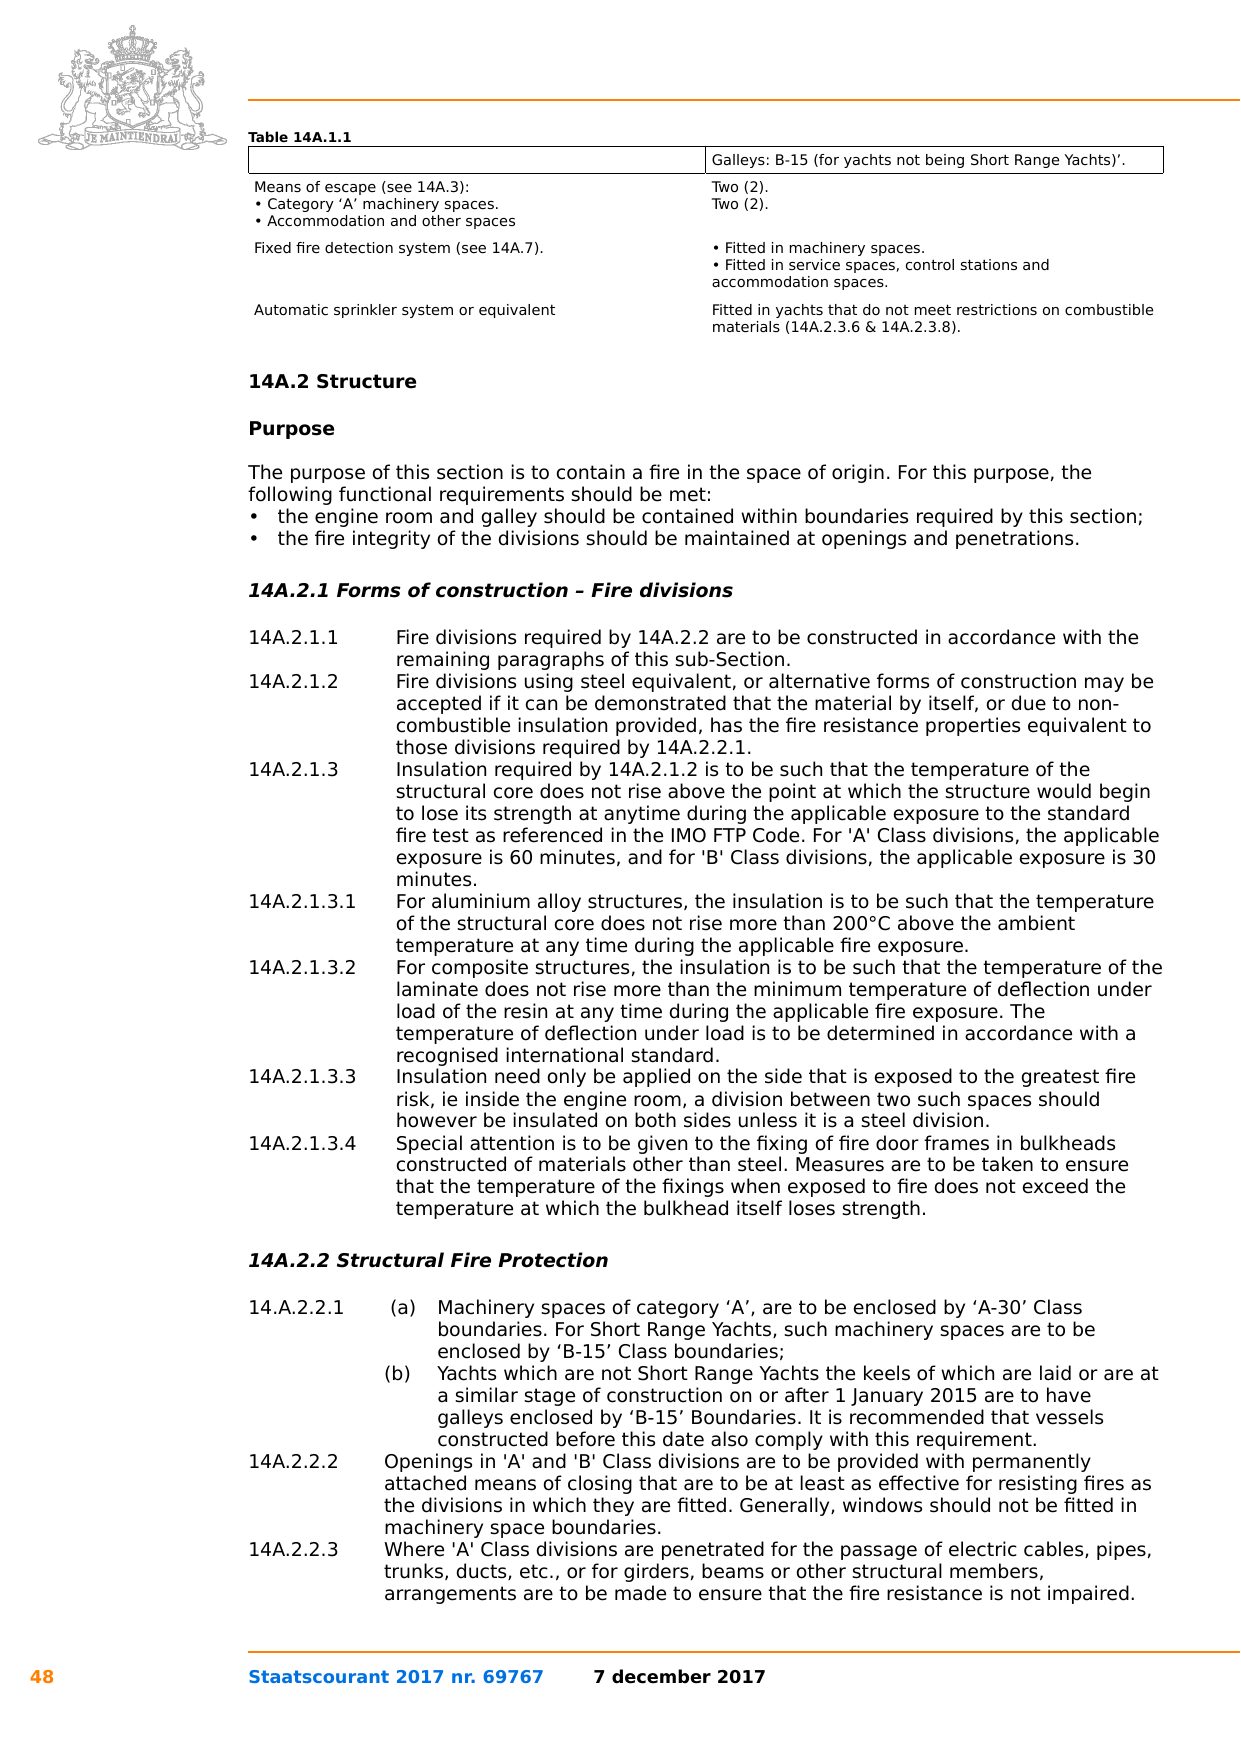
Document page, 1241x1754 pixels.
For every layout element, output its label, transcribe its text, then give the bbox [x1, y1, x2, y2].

table_cell Galleys: B-15 (for yachts not being Short Range Yachts)’. [706, 147, 1163, 173]
table_header Table 14A.1.1 [248, 130, 1163, 146]
table_cell Two (2). Two (2). [706, 174, 1163, 234]
text 14A.2.1.3.2 For composite structures, the insulation is to be such that the temperature of the laminate does not rise more than the minimum temperature of deflection under load of the resin at any time during the applicable fire exposure. The temperature of deflection under load is to be determined in accordance with a recognised international standard. [248, 957, 1163, 1066]
text • the fire integrity of the divisions should be maintained at openings and penetrations. [248, 528, 1163, 550]
subtitle 14A.2.2 Structural Fire Protection [248, 1250, 1163, 1272]
text 14A.2.1.3.4 Special attention is to be given to the fixing of fire door frames in bulkheads constructed of materials other than steel. Measures are to be taken to ensure that the temperature of the fixings when exposed to fire does not exceed the temperature at which the bulkhead itself loses strength. [248, 1132, 1163, 1220]
picture [38, 25, 227, 150]
text 14A.2.1.2 Fire divisions using steel equivalent, or alternative forms of construction may be accepted if it can be demonstrated that the material by itself, or due to non- combustible insulation provided, has the fire resistance properties equivalent to those divisions required by 14A.2.2.1. [248, 671, 1163, 759]
table_cell Fitted in yachts that do not meet restrictions on combustible materials (14A.2.3.6 & 14A.2.3.8). [706, 297, 1163, 340]
subtitle 14A.2.1 Forms of construction – Fire divisions [248, 580, 1163, 602]
text 14A.2.1.3.3 Insulation need only be applied on the side that is exposed to the greatest fire risk, ie inside the engine room, a division between two such spaces should however be insulated on both sides unless it is a steel division. [248, 1066, 1163, 1132]
table_cell [249, 147, 705, 173]
text 14A.2.1.3 Insulation required by 14A.2.1.2 is to be such that the temperature of the structural core does not rise above the point at which the structure would begin to lose its strength at anytime during the applicable exposure to the standard fire test as referenced in the IMO FTP Code. For 'A' Class divisions, the applicable exposure is 60 minutes, and for 'B' Class divisions, the applicable exposure is 30 minutes. [248, 759, 1163, 891]
subtitle Purpose [248, 418, 1163, 440]
text (b) Yachts which are not Short Range Yachts the keels of which are laid or are at a similar stage of construction on or after 1 January 2015 are to have galleys enclosed by ‘B-15’ Boundaries. It is recommended that vessels constructed before this date also comply with this requirement. [384, 1363, 1163, 1451]
subtitle 14A.2 Structure [248, 371, 1163, 393]
text 14A.2.1.1 Fire divisions required by 14A.2.2 are to be constructed in accordance with the remaining paragraphs of this sub-Section. [248, 627, 1163, 671]
table_cell Automatic sprinkler system or equivalent [249, 297, 705, 340]
text The purpose of this section is to contain a fire in the space of origin. For this purpose, the following functional requirements should be met: [248, 462, 1163, 506]
table_cell • Fitted in machinery spaces. • Fitted in service spaces, control stations and accommodation spaces. [706, 235, 1163, 296]
text 14A.2.1.3.1 For aluminium alloy structures, the insulation is to be such that the temperature of the structural core does not rise more than 200°C above the ambient temperature at any time during the applicable fire exposure. [248, 891, 1163, 957]
table_cell Means of escape (see 14A.3): • Category ‘A’ machinery spaces. • Accommodation and other spaces [249, 174, 705, 234]
text 14.A.2.2.1 (a) Machinery spaces of category ‘A’, are to be enclosed by ‘A-30’ Class boundaries. For Short Range Yachts, such machinery spaces are to be enclosed by ‘B-15’ Class boundaries; [248, 1297, 1163, 1363]
text 14A.2.2.3 Where 'A' Class divisions are penetrated for the passage of electric cables, pipes, trunks, ducts, etc., or for girders, beams or other structural members, arrangements are to be made to ensure that the fire resistance is not impaired. [248, 1539, 1163, 1605]
text 14A.2.2.2 Openings in 'A' and 'B' Class divisions are to be provided with permanently attached means of closing that are to be at least as effective for resisting fires as the divisions in which they are fitted. Generally, windows should not be fitted in machinery space boundaries. [248, 1451, 1163, 1539]
text • the engine room and galley should be contained within boundaries required by this section; [248, 506, 1163, 528]
table_cell Fixed fire detection system (see 14A.7). [249, 235, 705, 296]
